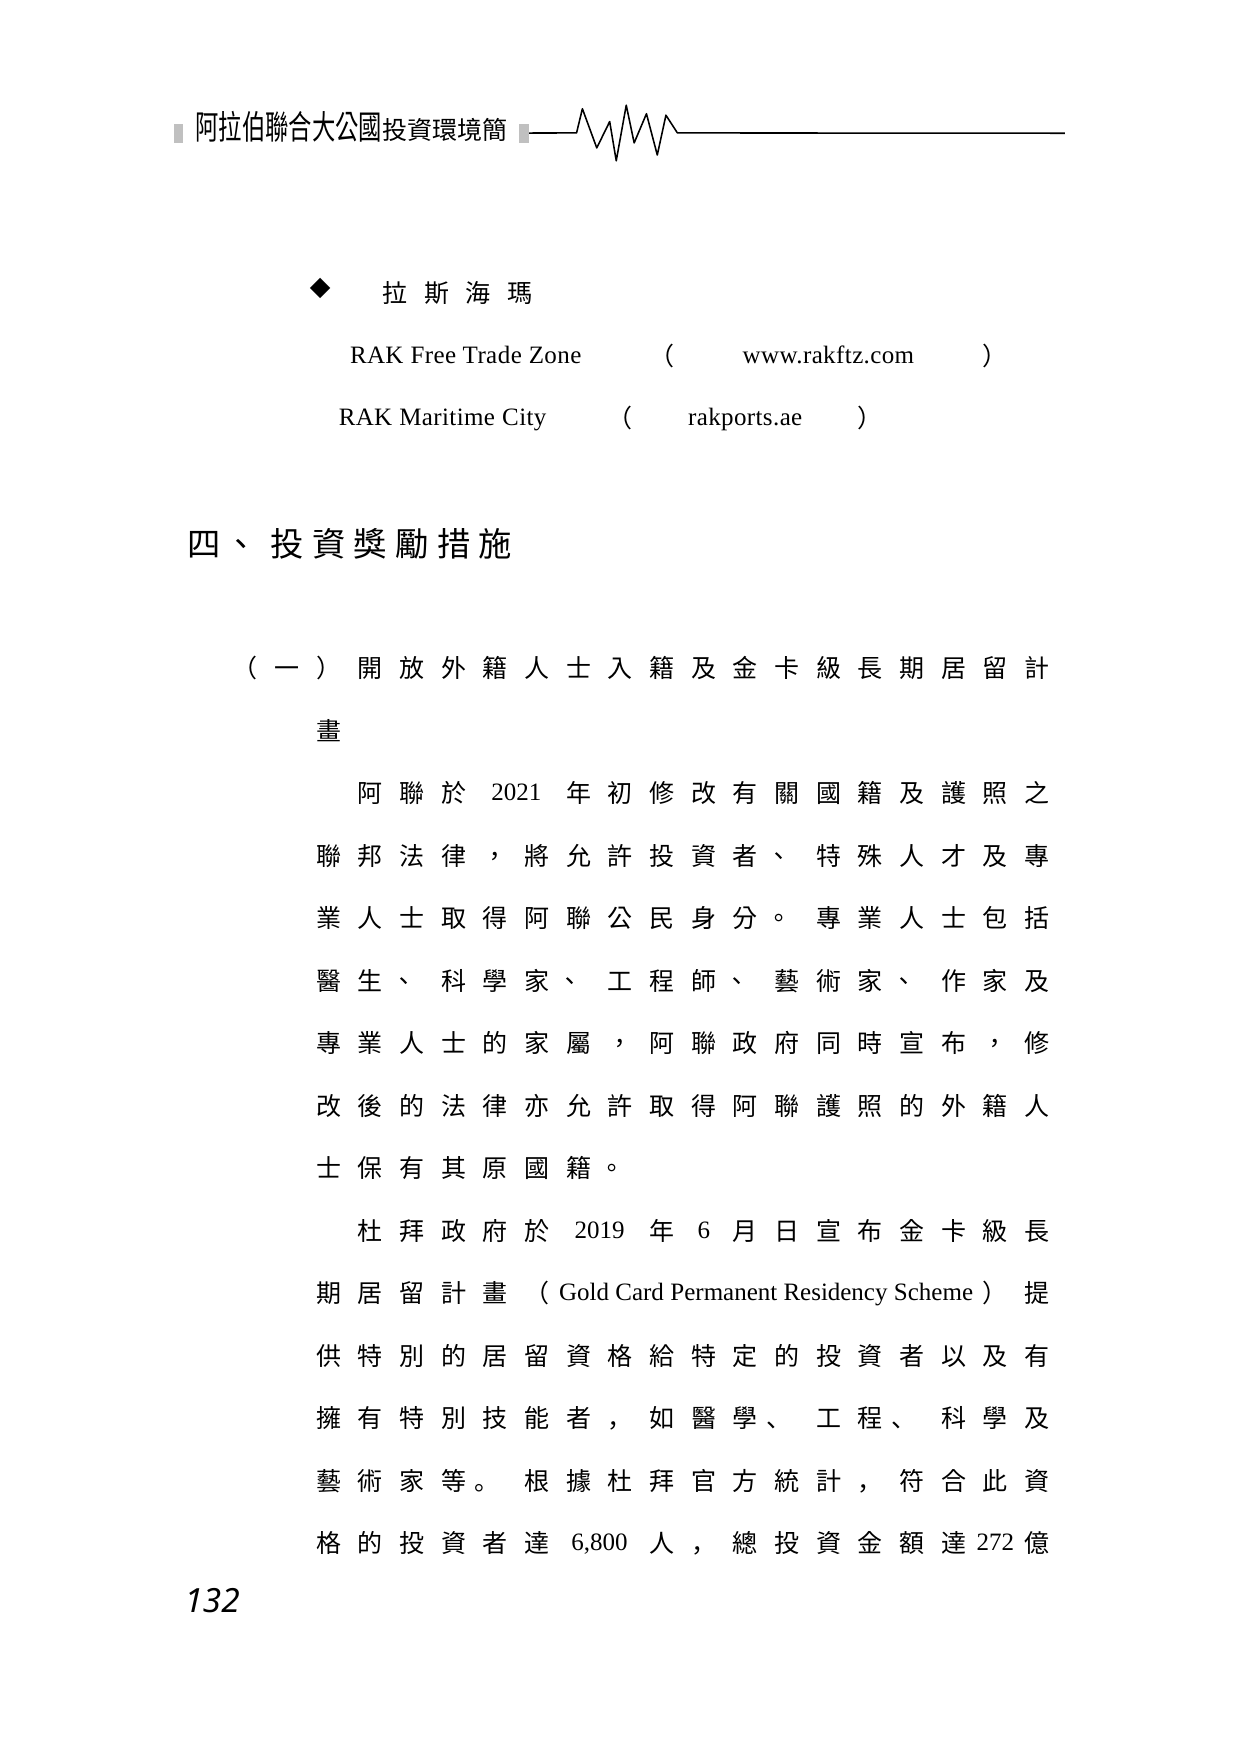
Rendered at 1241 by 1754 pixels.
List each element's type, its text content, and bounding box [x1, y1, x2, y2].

text 杜拜政府於2019年6月日宣布金卡級長期居留計畫（Gold Card Permanent Residency Scheme）提供特別的居留資格給特定的投資者以及有擁有特別技能者，如醫學、工程、科學及藝術家等。根據杜拜官方統計，符合此資格的投資者達6,800人，總投資金額達272億 [281, 1188, 1058, 1563]
text RAK Maritime City （rakports.ae） [281, 375, 1058, 438]
text RAK Free Trade Zone（www.rakftz.com） [281, 313, 1058, 375]
text  拉斯海瑪 [281, 250, 1058, 313]
text 阿聯於2021年初修改有關國籍及護照之聯邦法律，將允許投資者、特殊人才及專業人士取得阿聯公民身分。專業人士包括醫生、科學家、工程師、藝術家、作家及專業人士的家屬，阿聯政府同時宣布，修改後的法律亦允許取得阿聯護照的外籍人士保有其原國籍。 [281, 750, 1058, 1188]
text 四、投資獎勵措施 [183, 500, 1058, 563]
text （一）開放外籍人士入籍及金卡級長期居留計畫 [207, 625, 1058, 750]
